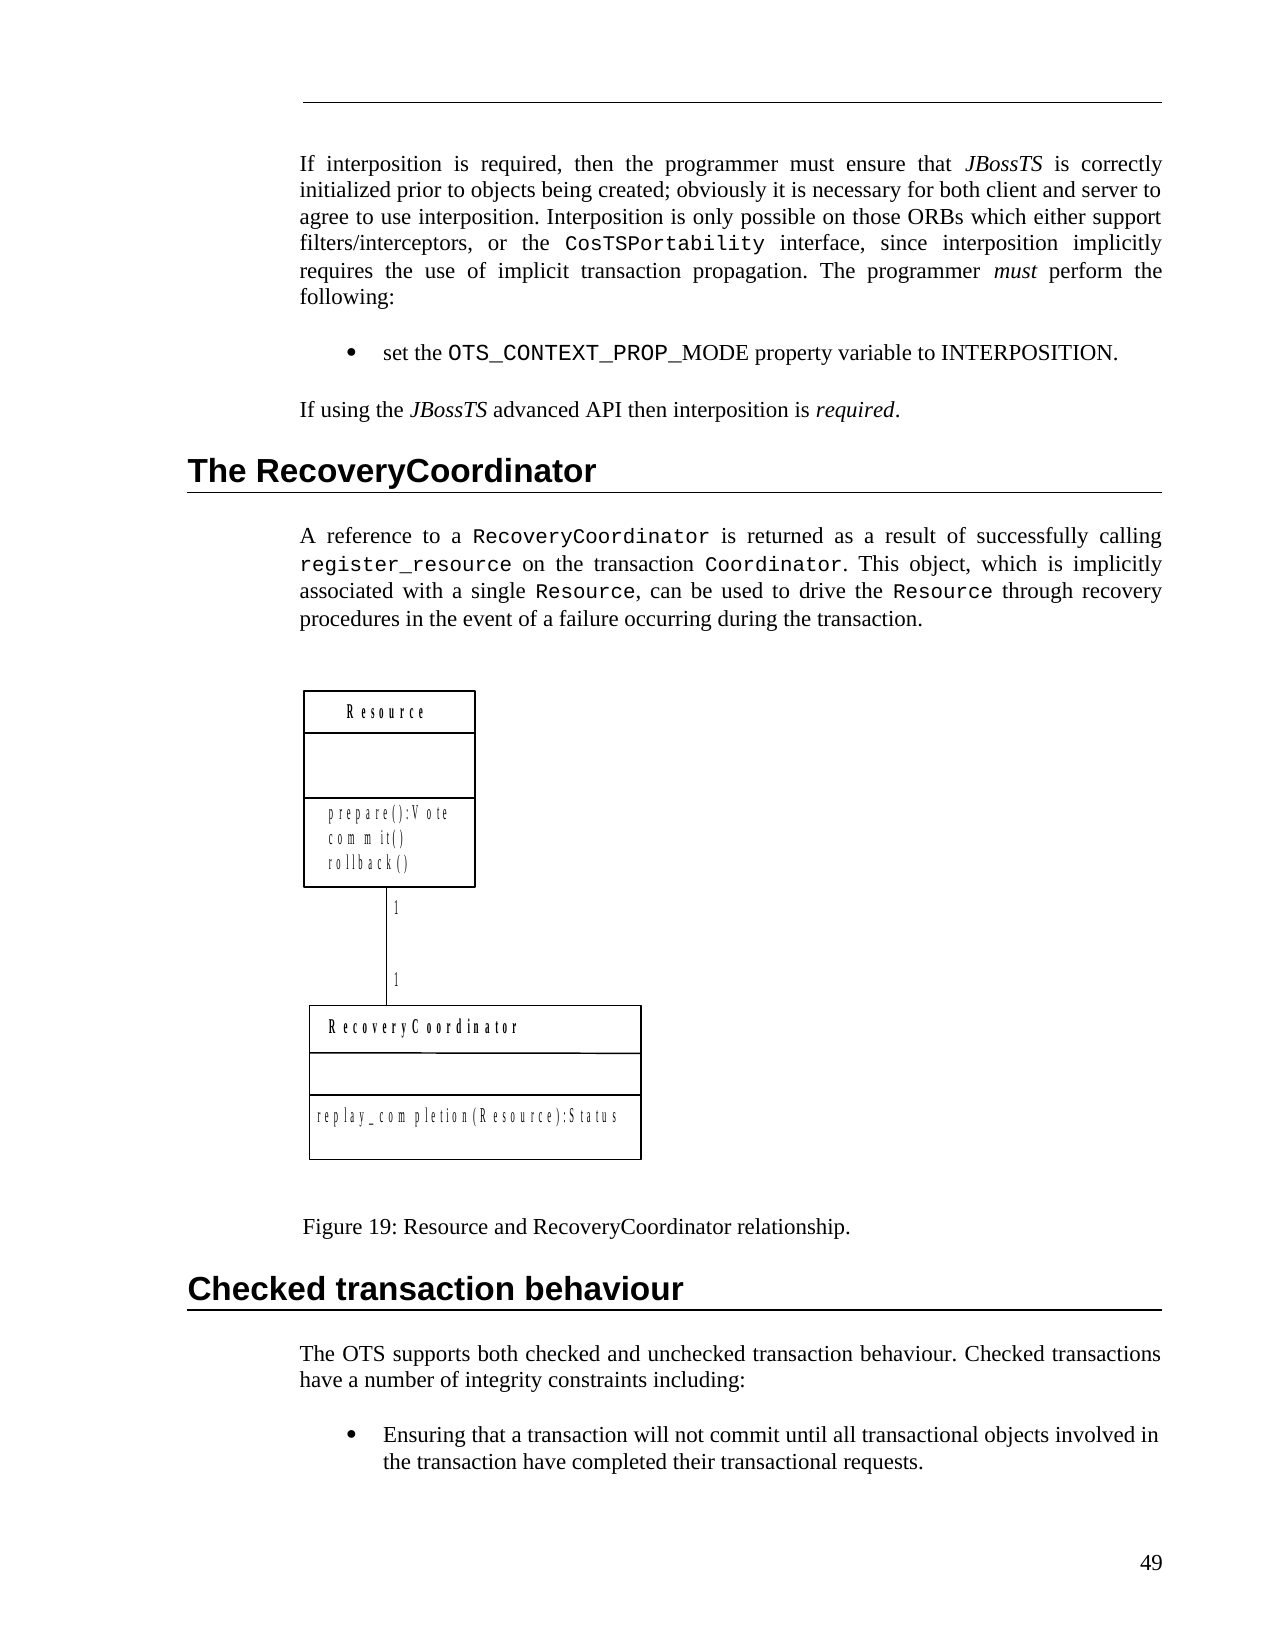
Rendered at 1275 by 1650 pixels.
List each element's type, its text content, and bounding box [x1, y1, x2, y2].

subtitle Checked transaction behaviour [187, 1269, 1162, 1309]
text A reference to a RecoveryCoordinator is returned as a result of successfully calling register_resource on the transaction Coordinator. This object, which is implicitly associated with a single Resource, can be used to drive the Resource through recovery procedures in the event of a failure occurring during the transaction. [299, 522, 1162, 631]
list set the OTS_CONTEXT_PROP_MODE property variable to INTERPOSITION. [347, 338, 1162, 367]
text If interposition is required, then the programmer must ensure that JBossTS is correctly initialized prior to objects being created; obviously it is necessary for both client and server to agree to use interposition. Interposition is only possible on those ORBs which either support filters/interceptors, or the CosTSPortability interface, since interposition implicitly requires the use of implicit transaction propagation. The programmer must perform the following: [299, 150, 1162, 309]
text If using the JBossTS advanced API then interposition is required. [299, 396, 1162, 422]
text The OTS supports both checked and unchecked transaction behaviour. Checked transactions have a number of integrity constraints including: [299, 1340, 1162, 1392]
text Figure 19: Resource and RecoveryCoordinator relationship. [302, 1213, 1162, 1240]
list Ensuring that a transaction will not commit until all transactional objects involved in the transaction have completed their transactional requests. [347, 1422, 1162, 1474]
subtitle The RecoveryCoordinator [187, 451, 1162, 492]
